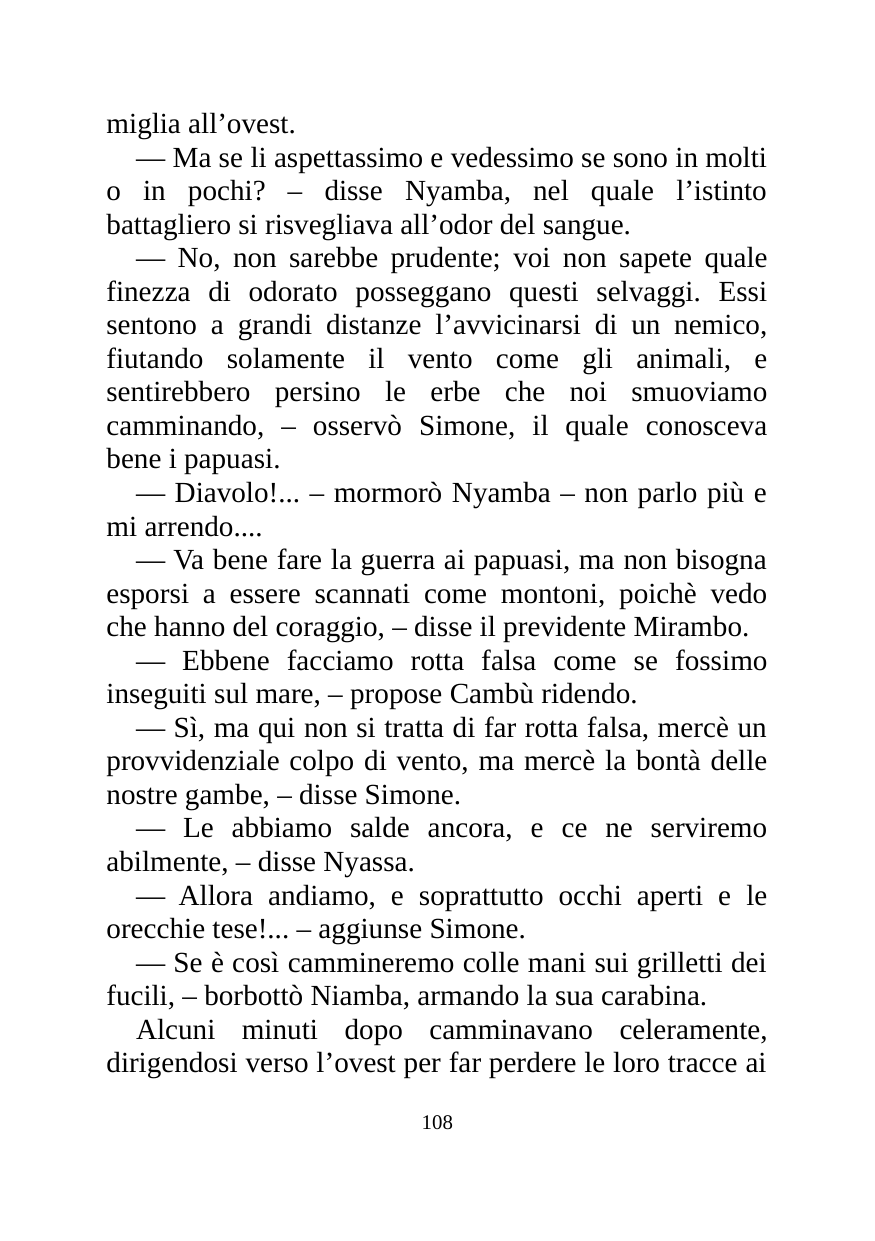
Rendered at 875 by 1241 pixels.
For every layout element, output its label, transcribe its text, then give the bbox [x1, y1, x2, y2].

text — Allora andiamo, e soprattutto occhi aperti e le orecchie tese!... – aggiunse Simone. [106, 878, 768, 945]
text — Ebbene facciamo rotta falsa come se fossimo inseguiti sul mare, – propose Cambù ridendo. [106, 643, 768, 710]
text — No, non sarebbe prudente; voi non sapete quale finezza di odorato posseggano questi selvaggi. Essi sentono a grandi distanze l’avvicinarsi di un nemico, fiutando solamente il vento come gli animali, e sentirebbero persino le erbe che noi smuoviamo camminando, – osservò Simone, il quale conosceva bene i papuasi. [106, 240, 768, 475]
text miglia all’ovest. [106, 106, 768, 140]
text — Se è così cammineremo colle mani sui grilletti dei fucili, – borbottò Niamba, armando la sua carabina. [106, 945, 768, 1012]
text Alcuni minuti dopo camminavano celeramente, dirigendosi verso l’ovest per far perdere le loro tracce ai [106, 1012, 768, 1079]
text — Va bene fare la guerra ai papuasi, ma non bisogna esporsi a essere scannati come montoni, poichè vedo che hanno del coraggio, – disse il previdente Mirambo. [106, 542, 768, 643]
text — Diavolo!... – mormorò Nyamba – non parlo più e mi arrendo.... [106, 475, 768, 542]
text — Le abbiamo salde ancora, e ce ne serviremo abilmente, – disse Nyassa. [106, 811, 768, 878]
text — Sì, ma qui non si tratta di far rotta falsa, mercè un provvidenziale colpo di vento, ma mercè la bontà delle nostre gambe, – disse Simone. [106, 710, 768, 811]
text — Ma se li aspettassimo e vedessimo se sono in molti o in pochi? – disse Nyamba, nel quale l’istinto battagliero si risvegliava all’odor del sangue. [106, 140, 768, 240]
